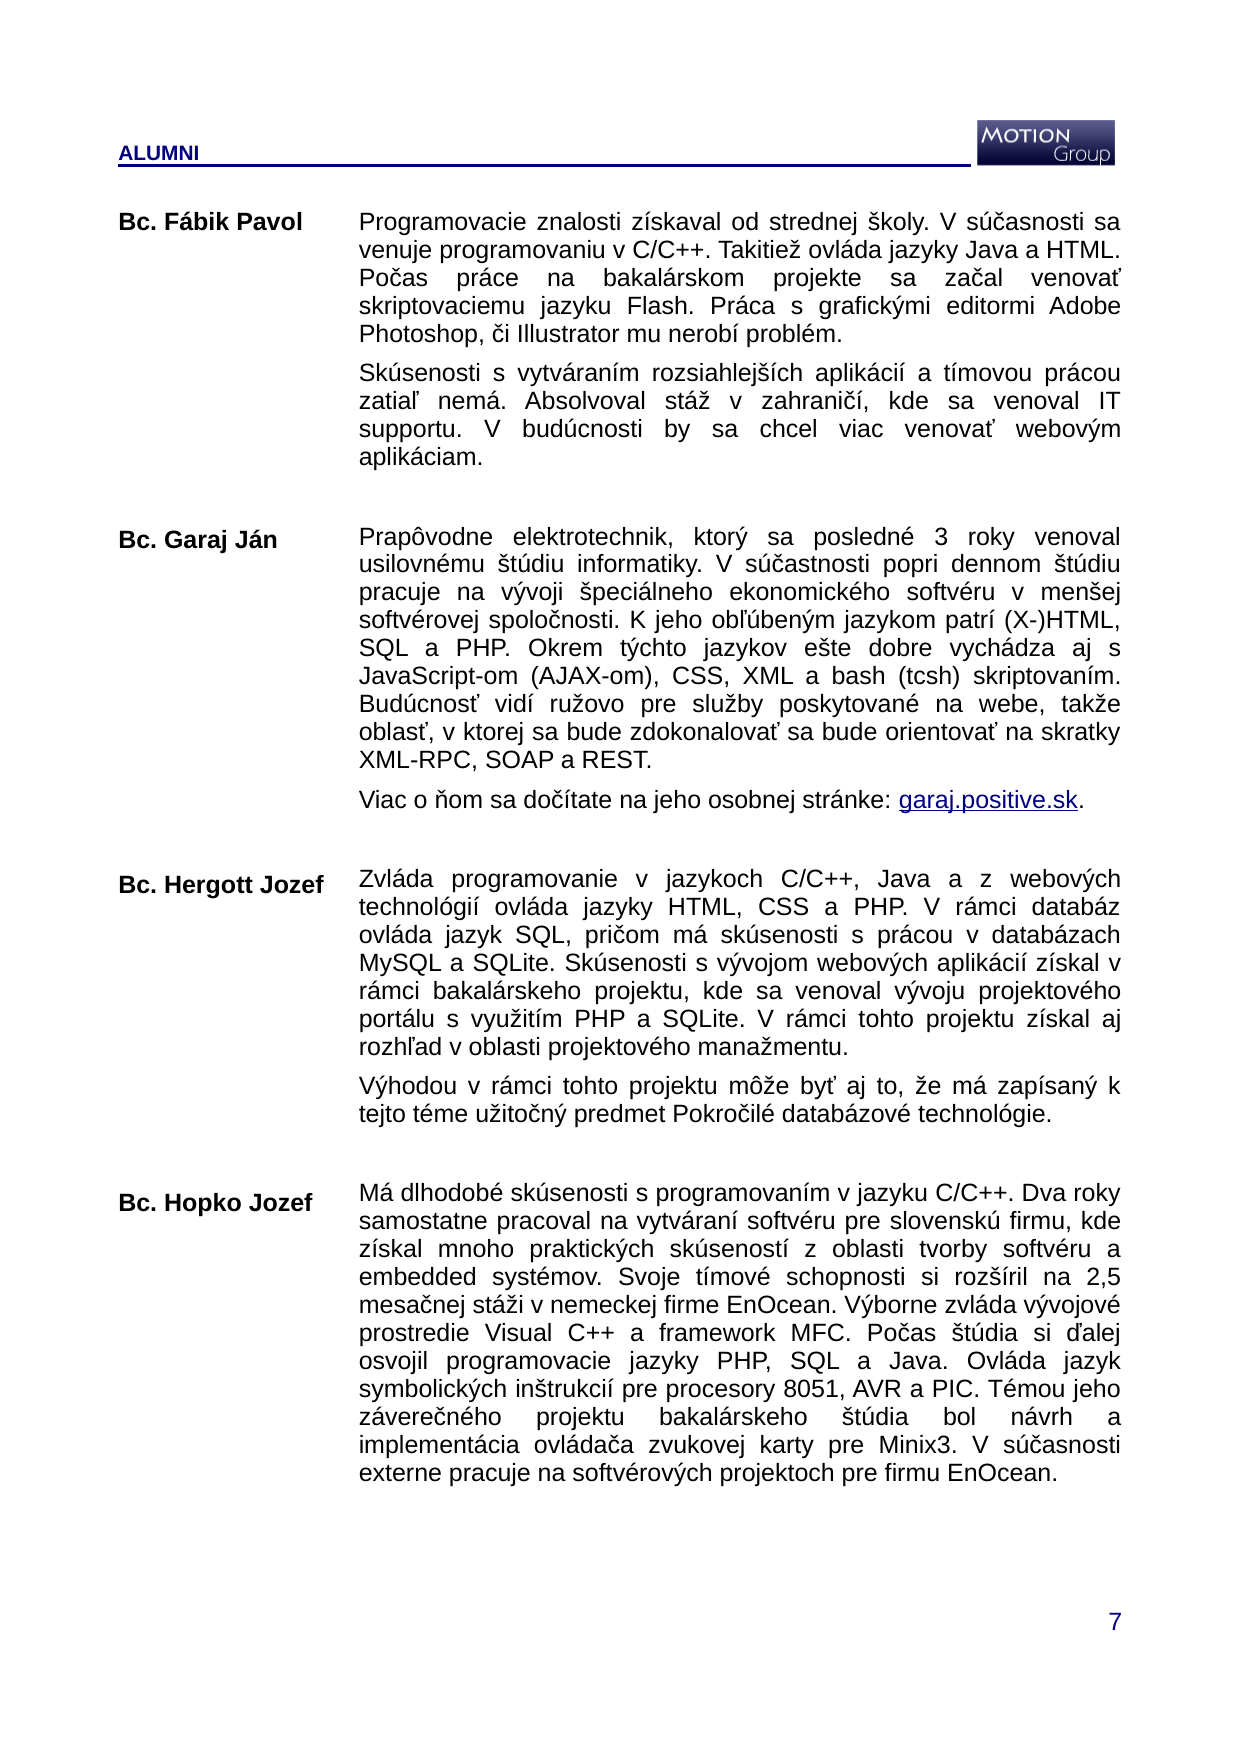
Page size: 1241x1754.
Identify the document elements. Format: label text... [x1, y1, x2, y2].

text Viac o ňom sa dočítate na jeho osobnej stránke: garaj.positive.sk. [358, 785, 1122, 813]
text Skúsenosti s vytváraním rozsiahlejších aplikácií a tímovou prácou zatiaľ nemá. Absolvoval stáž v zahraničí, kde sa venoval IT supportu. V budúcnosti by sa chcel viac venovať webovým aplikáciam. [358, 359, 1122, 471]
text Programovacie znalosti získaval od strednej školy. V súčasnosti sa venuje programovaniu v C/C++. Takitiež ovláda jazyky Java a HTML. Počas práce na bakalárskom projekte sa začal venovať skriptovaciemu jazyku Flash. Práca s grafickými editormi Adobe Photoshop, či Illustrator mu nerobí problém. [358, 208, 1122, 347]
subtitle Bc. Hopko Jozef [118, 1188, 358, 1216]
subtitle Bc. Fábik Pavol [118, 208, 358, 236]
picture [971, 112, 1122, 172]
text Výhodou v rámci tohto projektu môže byť aj to, že má zapísaný k tejto téme užitočný predmet Pokročilé databázové technológie. [358, 1072, 1122, 1128]
subtitle Bc. Garaj Ján [118, 526, 358, 553]
subtitle Bc. Hergott Jozef [118, 871, 358, 899]
text Má dlhodobé skúsenosti s programovaním v jazyku C/C++. Dva roky samostatne pracoval na vytváraní softvéru pre slovenskú firmu, kde získal mnoho praktických skúseností z oblasti tvorby softvéru a embedded systémov. Svoje tímové schopnosti si rozšíril na 2,5 mesačnej stáži v nemeckej firme EnOcean. Výborne zvláda vývojové prostredie Visual C++ a framework MFC. Počas štúdia si ďalej osvojil programovacie jazyky PHP, SQL a Java. Ovláda jazyk symbolických inštrukcií pre procesory 8051, AVR a PIC. Témou jeho záverečného projektu bakalárskeho štúdia bol návrh a implementácia ovládača zvukovej karty pre Minix3. V súčasnosti externe pracuje na softvérových projektoch pre firmu EnOcean. [358, 1179, 1122, 1486]
text Prapôvodne elektrotechnik, ktorý sa posledné 3 roky venoval usilovnému štúdiu informatiky. V súčastnosti popri dennom štúdiu pracuje na vývoji špeciálneho ekonomického softvéru v menšej softvérovej spoločnosti. K jeho obľúbeným jazykom patrí (X-)HTML, SQL a PHP. Okrem týchto jazykov ešte dobre vychádza aj s JavaScript-om (AJAX-om), CSS, XML a bash (tcsh) skriptovaním. Budúcnosť vidí ružovo pre služby poskytované na webe, takže oblasť, v ktorej sa bude zdokonalovať sa bude orientovať na skratky XML-RPC, SOAP a REST. [358, 522, 1122, 774]
text Zvláda programovanie v jazykoch C/C++, Java a z webových technológií ovláda jazyky HTML, CSS a PHP. V rámci databáz ovláda jazyk SQL, pričom má skúsenosti s prácou v databázach MySQL a SQLite. Skúsenosti s vývojom webových aplikácií získal v rámci bakalárskeho projektu, kde sa venoval vývoju projektového portálu s využitím PHP a SQLite. V rámci tohto projektu získal aj rozhľad v oblasti projektového manažmentu. [358, 865, 1122, 1060]
